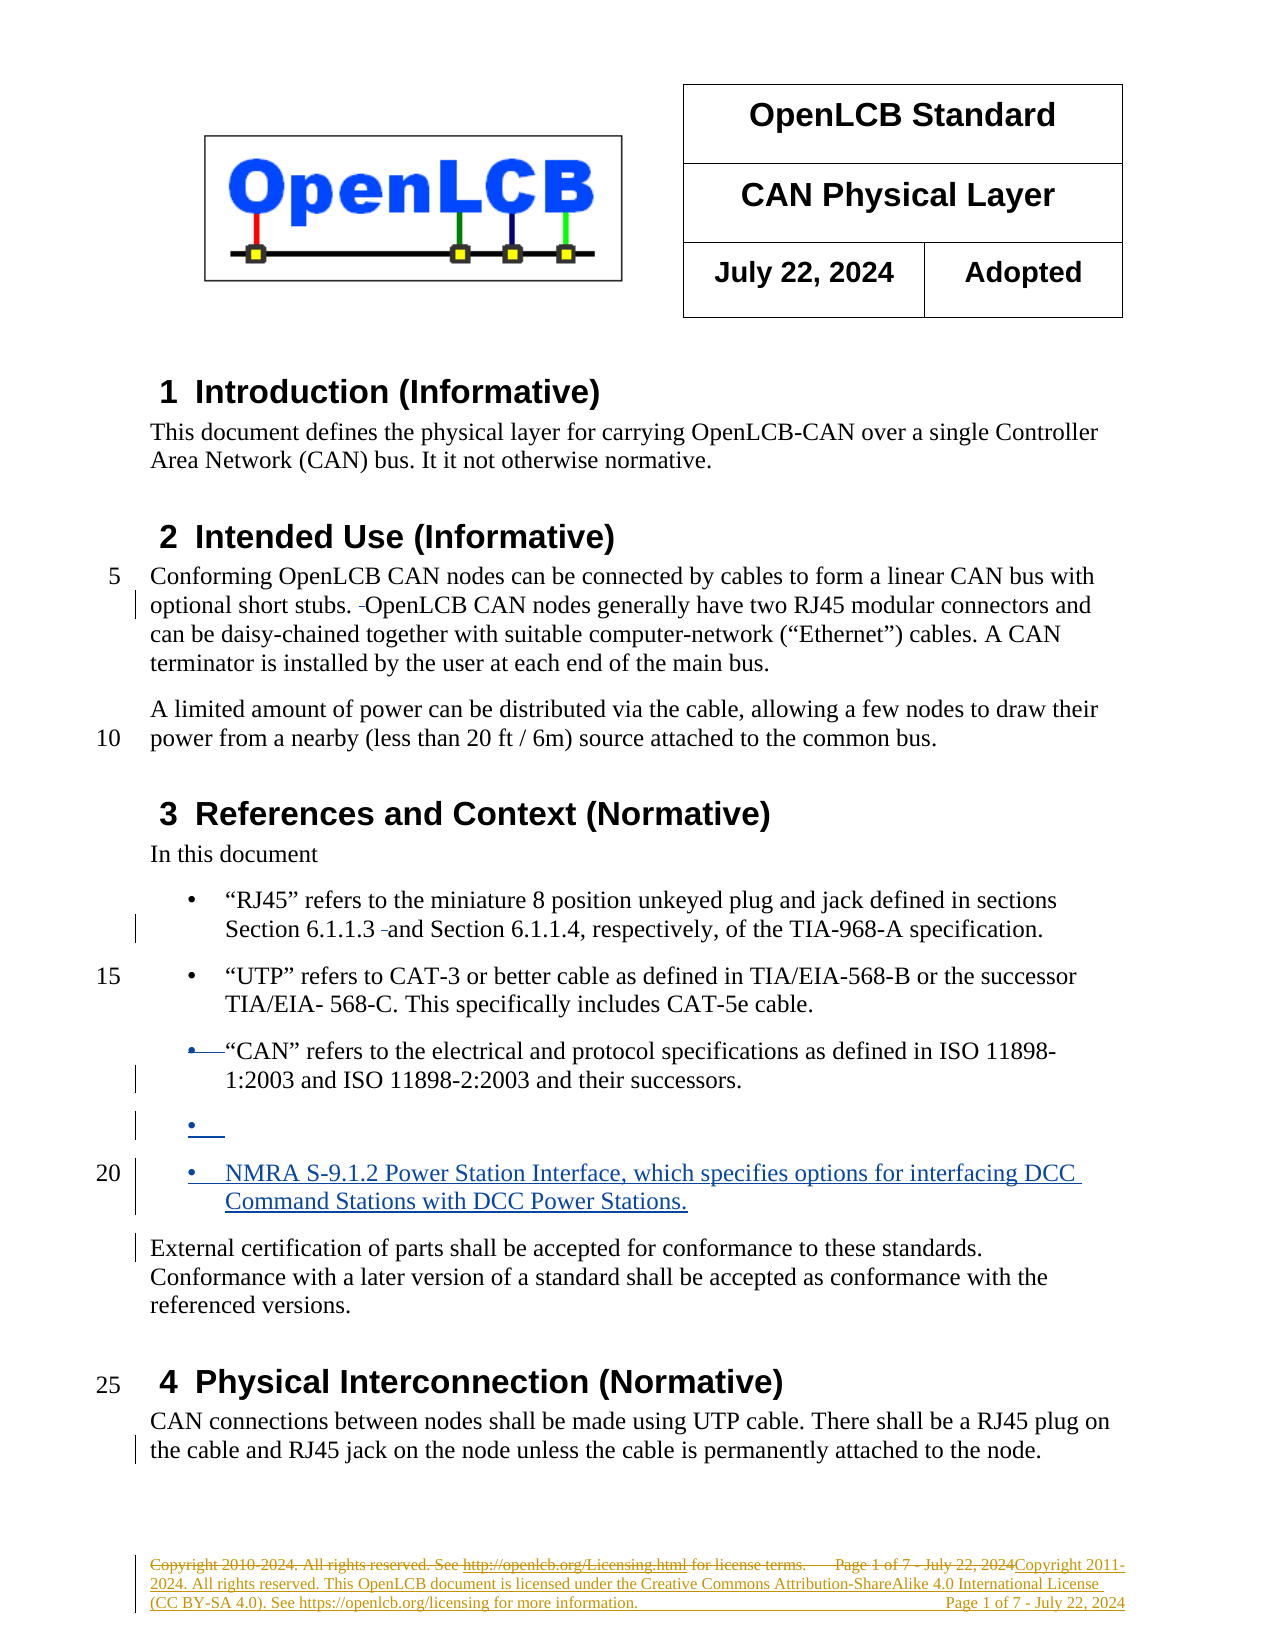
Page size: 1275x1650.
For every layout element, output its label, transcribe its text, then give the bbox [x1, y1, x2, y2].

list NMRA S-9.1.2 Power Station Interface, which specifies options for interfacing DCC Command Stations with DCC Power Stations. [187, 1158, 1125, 1215]
text External certification of parts shall be accepted for conformance to these standards. Conformance with a later version of a standard shall be accepted as conformance with the referenced versions. [150, 1233, 1125, 1319]
text This document defines the physical layer for carrying OpenLCB-CAN over a single Controller Area Network (CAN) bus. It it not otherwise normative. [150, 417, 1125, 474]
list “CAN” refers to the electrical and protocol specifications as defined in ISO 11898-1:2003 and ISO 11898-2:2003 and their successors. [187, 1036, 1125, 1093]
list “RJ45” refers to the miniature 8 position unkeyed plug and jack defined in sections Section 6.1.1.3 and Section 6.1.1.4, respectively, of the TIA-968-A specification. [187, 886, 1125, 943]
subtitle Intended Use (Informative) [150, 517, 1125, 555]
picture [203, 134, 624, 283]
text In this document [150, 839, 1125, 868]
text Conforming OpenLCB CAN nodes can be connected by cables to form a linear CAN bus with optional short stubs. OpenLCB CAN nodes generally have two RJ45 modular connectors and can be daisy-chained together with suitable computer-network (“Ethernet”) cables. A CAN terminator is installed by the user at each end of the main bus. [150, 561, 1125, 676]
subtitle References and Context (Normative) [150, 794, 1125, 833]
list “UTP” refers to CAT-3 or better cable as defined in TIA/EIA-568-B or the successor TIA/EIA- 568-C. This specifically includes CAT-5e cable. [187, 961, 1125, 1018]
text CAN connections between nodes shall be made using UTP cable. There shall be a RJ45 plug on the cable and RJ45 jack on the node unless the cable is permanently attached to the node. [150, 1406, 1125, 1464]
subtitle Physical Interconnection (Normative) [150, 1362, 1125, 1400]
subtitle Introduction (Informative) [150, 372, 1125, 410]
text A limited amount of power can be distributed via the cable, allowing a few nodes to draw their power from a nearby (less than 20 ft / 6m) source attached to the common bus. [150, 694, 1125, 752]
